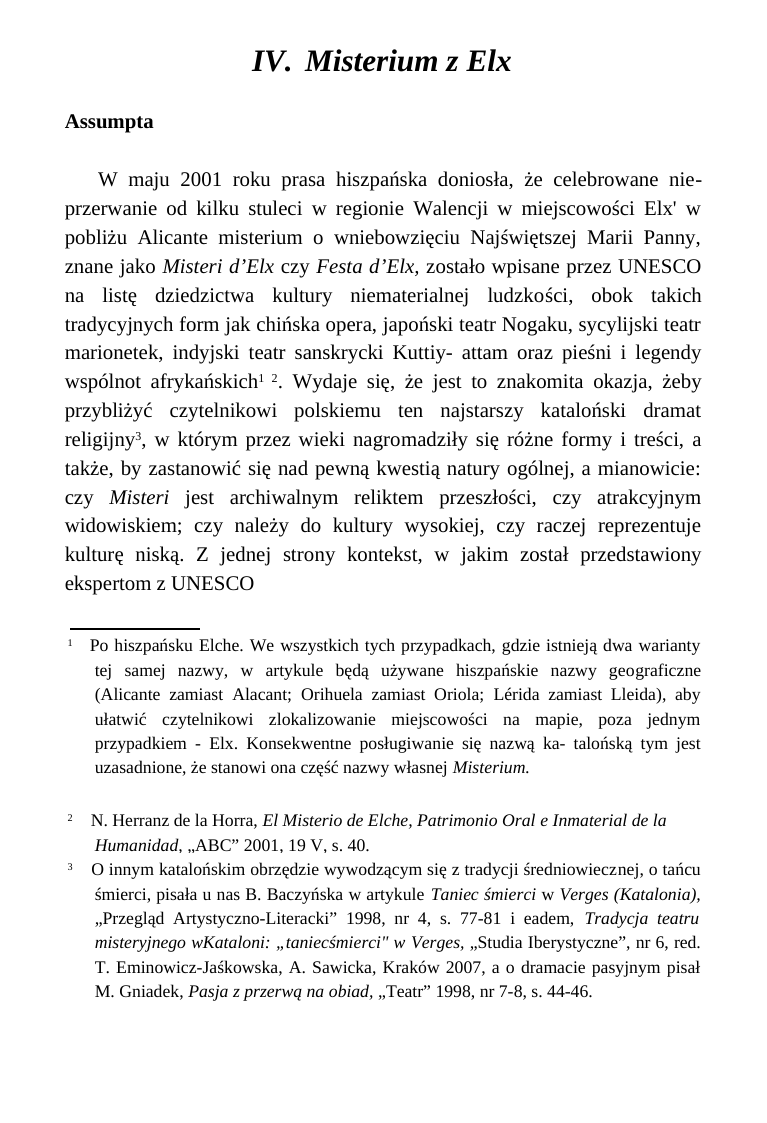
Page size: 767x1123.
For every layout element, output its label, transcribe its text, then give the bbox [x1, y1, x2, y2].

subtitle Assumpta [64, 109, 702, 133]
text 1 Po hiszpańsku Elche. We wszystkich tych przypadkach, gdzie istnieją dwa warianty tej samej nazwy, w artykule będą używane hiszpańskie nazwy geo­graficzne (Alicante zamiast Alacant; Orihuela zamiast Oriola; Lérida zamiast Lleida), aby ułatwić czytelnikowi zlokalizowanie miejscowości na mapie, poza jednym przypadkiem - Elx. Konsekwentne posługiwanie się nazwą ka- talońską tym jest uzasadnione, że stanowi ona część nazwy własnej Miste­rium. [67, 635, 701, 777]
subtitle IV. Misterium z Elx [64, 42, 702, 78]
text 2 N. Herranz de la Horra, El Misterio de Elche, Patrimonio Oral e Inmate­rial de la Humanidad, „ABC” 2001, 19 V, s. 40. [67, 810, 701, 852]
text W maju 2001 roku prasa hiszpańska doniosła, że celebrowane nie­przerwanie od kilku stuleci w regionie Walencji w miejscowości Elx' w pobliżu Alicante misterium o wniebowzięciu Najświętszej Marii Panny, znane jako Misteri d’Elx czy Festa d’Elx, zostało wpisane przez UNESCO na listę dziedzictwa kultury niematerialnej ludzko­ści, obok takich tradycyjnych form jak chińska opera, japoński teatr Nogaku, sycylijski teatr marionetek, indyjski teatr sanskrycki Kuttiy- attam oraz pieśni i legendy wspólnot afrykańskich1 2. Wydaje się, że jest to znakomita okazja, żeby przybliżyć czytelnikowi polskiemu ten najstarszy kataloński dramat religijny3, w którym przez wieki nagro­madziły się różne formy i treści, a także, by zastanowić się nad pewną kwestią natury ogólnej, a mianowicie: czy Misteri jest archiwalnym reliktem przeszłości, czy atrakcyjnym widowiskiem; czy należy do kultury wysokiej, czy raczej reprezentuje kulturę niską. Z jednej stro­ny kontekst, w jakim został przedstawiony ekspertom z UNESCO [64, 167, 702, 595]
text 3 O innym katalońskim obrzędzie wywodzącym się z tradycji średniowiecz­nej, o tańcu śmierci, pisała u nas B. Baczyńska w artykule Taniec śmier­ci w Verges (Katalonia), „Przegląd Artystyczno-Literacki” 1998, nr 4, s. 77-81 i eadem, Tradycja teatru misteryjnego wKataloni: „taniecśmierci" w Verges, „Studia Iberystyczne”, nr 6, red. T. Eminowicz-Jaśkowska, A. Sawicka, Kraków 2007, a o dramacie pasyjnym pisał M. Gniadek, Pasja z przerwą na obiad, „Teatr” 1998, nr 7-8, s. 44-46. [67, 859, 701, 1001]
